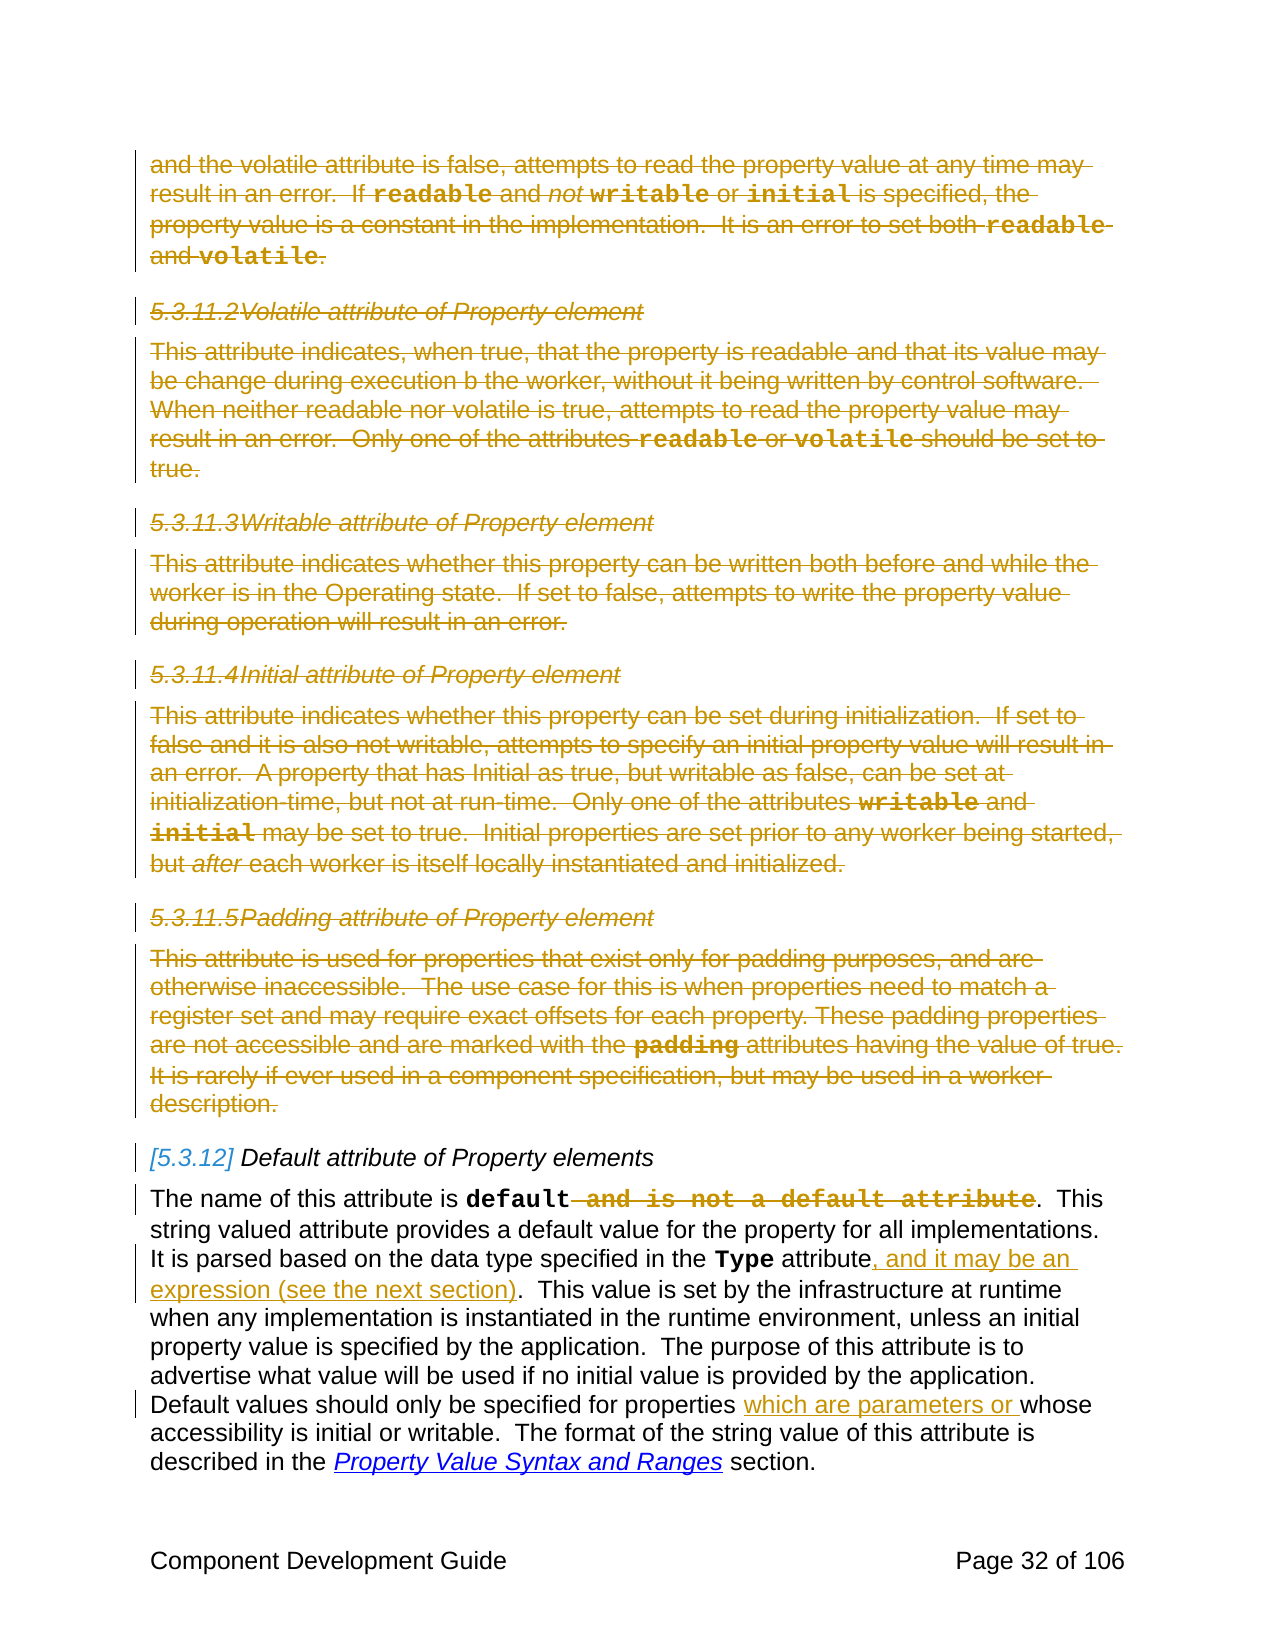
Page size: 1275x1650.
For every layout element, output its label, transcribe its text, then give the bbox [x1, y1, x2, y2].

text The name of this attribute is default. This string valued attribute provides a default value for the property for all implementations. It is parsed based on the data type specified in the Type attribute, and it may be an expression (see the next section). This value is set by the infrastructure at runtime when any implementation is instantiated in the runtime environment, unless an initial property value is specified by the application. The purpose of this attribute is to advertise what value will be used if no initial value is provided by the application. Default values should only be specified for properties which are parameters or whose accessibility is initial or writable. The format of the string value of this attribute is described in the Property Value Syntax and Ranges section. [150, 1184, 1125, 1476]
